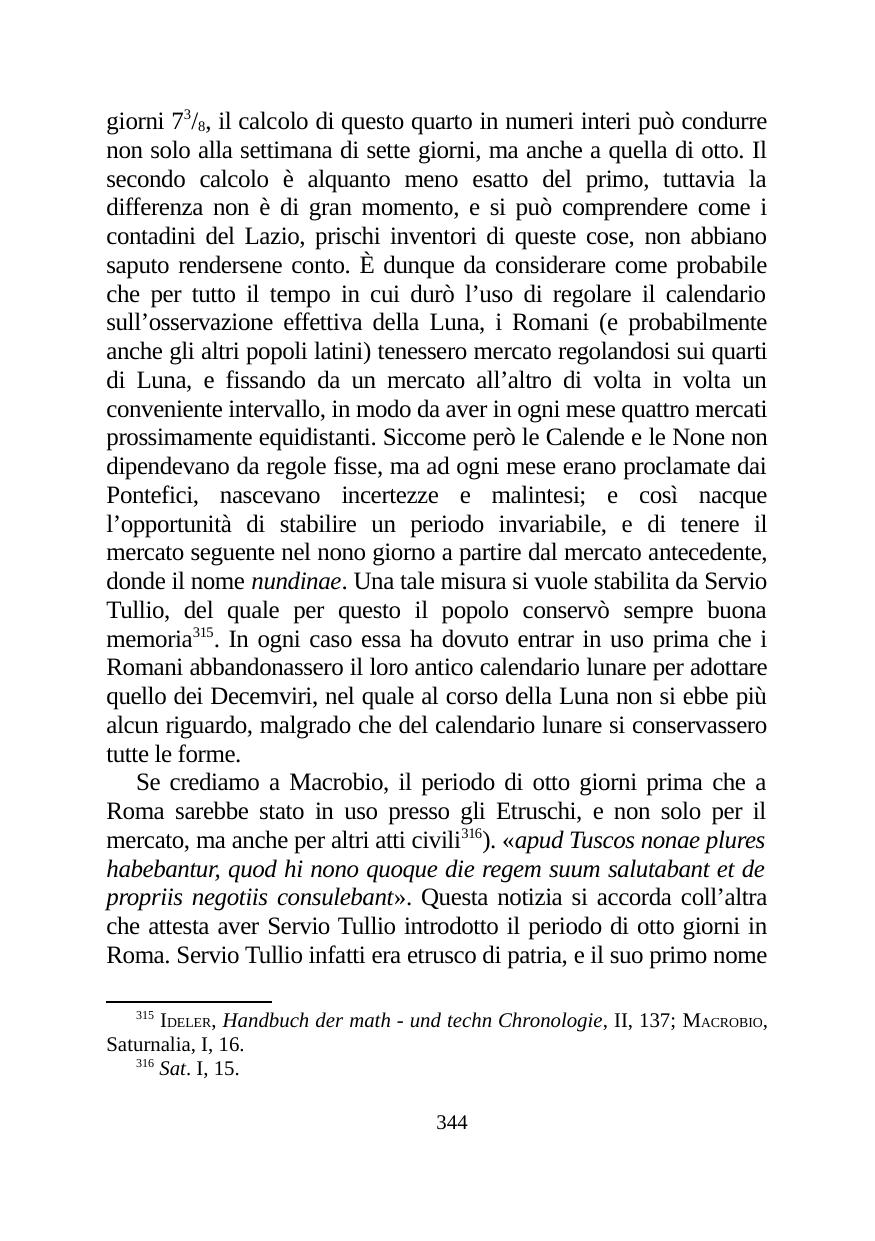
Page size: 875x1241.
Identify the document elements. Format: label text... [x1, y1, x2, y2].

text Se crediamo a Macrobio, il periodo di otto giorni prima che a Roma sarebbe stato in uso presso gli Etruschi, e non solo per il mercato, ma anche per altri atti civili). «apud Tuscos nonae plures habebantur, quod hi nono quoque die regem suum salutabant et de propriis negotiis consulebant». Questa notizia si accorda coll’altra che attesta aver Servio Tullio introdotto il periodo di otto giorni in Roma. Servio Tullio infatti era etrusco di patria, e il suo primo nome [106, 767, 768, 969]
text Sat. I, 15. [106, 1056, 768, 1080]
text giorni 73/8, il calcolo di questo quarto in numeri interi può condurre non solo alla settimana di sette giorni, ma anche a quella di otto. Il secondo calcolo è alquanto meno esatto del primo, tuttavia la differenza non è di gran momento, e si può comprendere come i contadini del Lazio, prischi inventori di queste cose, non abbiano saputo rendersene conto. È dunque da considerare come probabile che per tutto il tempo in cui durò l’uso di regolare il calendario sull’osservazione effettiva della Luna, i Romani (e probabilmente anche gli altri popoli latini) tenessero mercato regolandosi sui quarti di Luna, e fissando da un mercato all’altro di volta in volta un conveniente intervallo, in modo da aver in ogni mese quattro mercati prossimamente equidistanti. Siccome però le Calende e le None non dipendevano da regole fisse, ma ad ogni mese erano proclamate dai Pontefici, nascevano incertezze e malintesi; e così nacque l’opportunità di stabilire un periodo invariabile, e di tenere il mercato seguente nel nono giorno a partire dal mercato antecedente, donde il nome nundinae. Una tale misura si vuole stabilita da Servio Tullio, del quale per questo il popolo conservò sempre buona memoria. In ogni caso essa ha dovuto entrar in uso prima che i Romani abbandonassero il loro antico calendario lunare per adottare quello dei Decemviri, nel quale al corso della Luna non si ebbe più alcun riguardo, malgrado che del calendario lunare si conservassero tutte le forme. [106, 106, 768, 767]
text Ideler, Handbuch der math - und techn Chronologie, II, 137; Macrobio, Saturnalia, I, 16. [106, 1008, 768, 1056]
